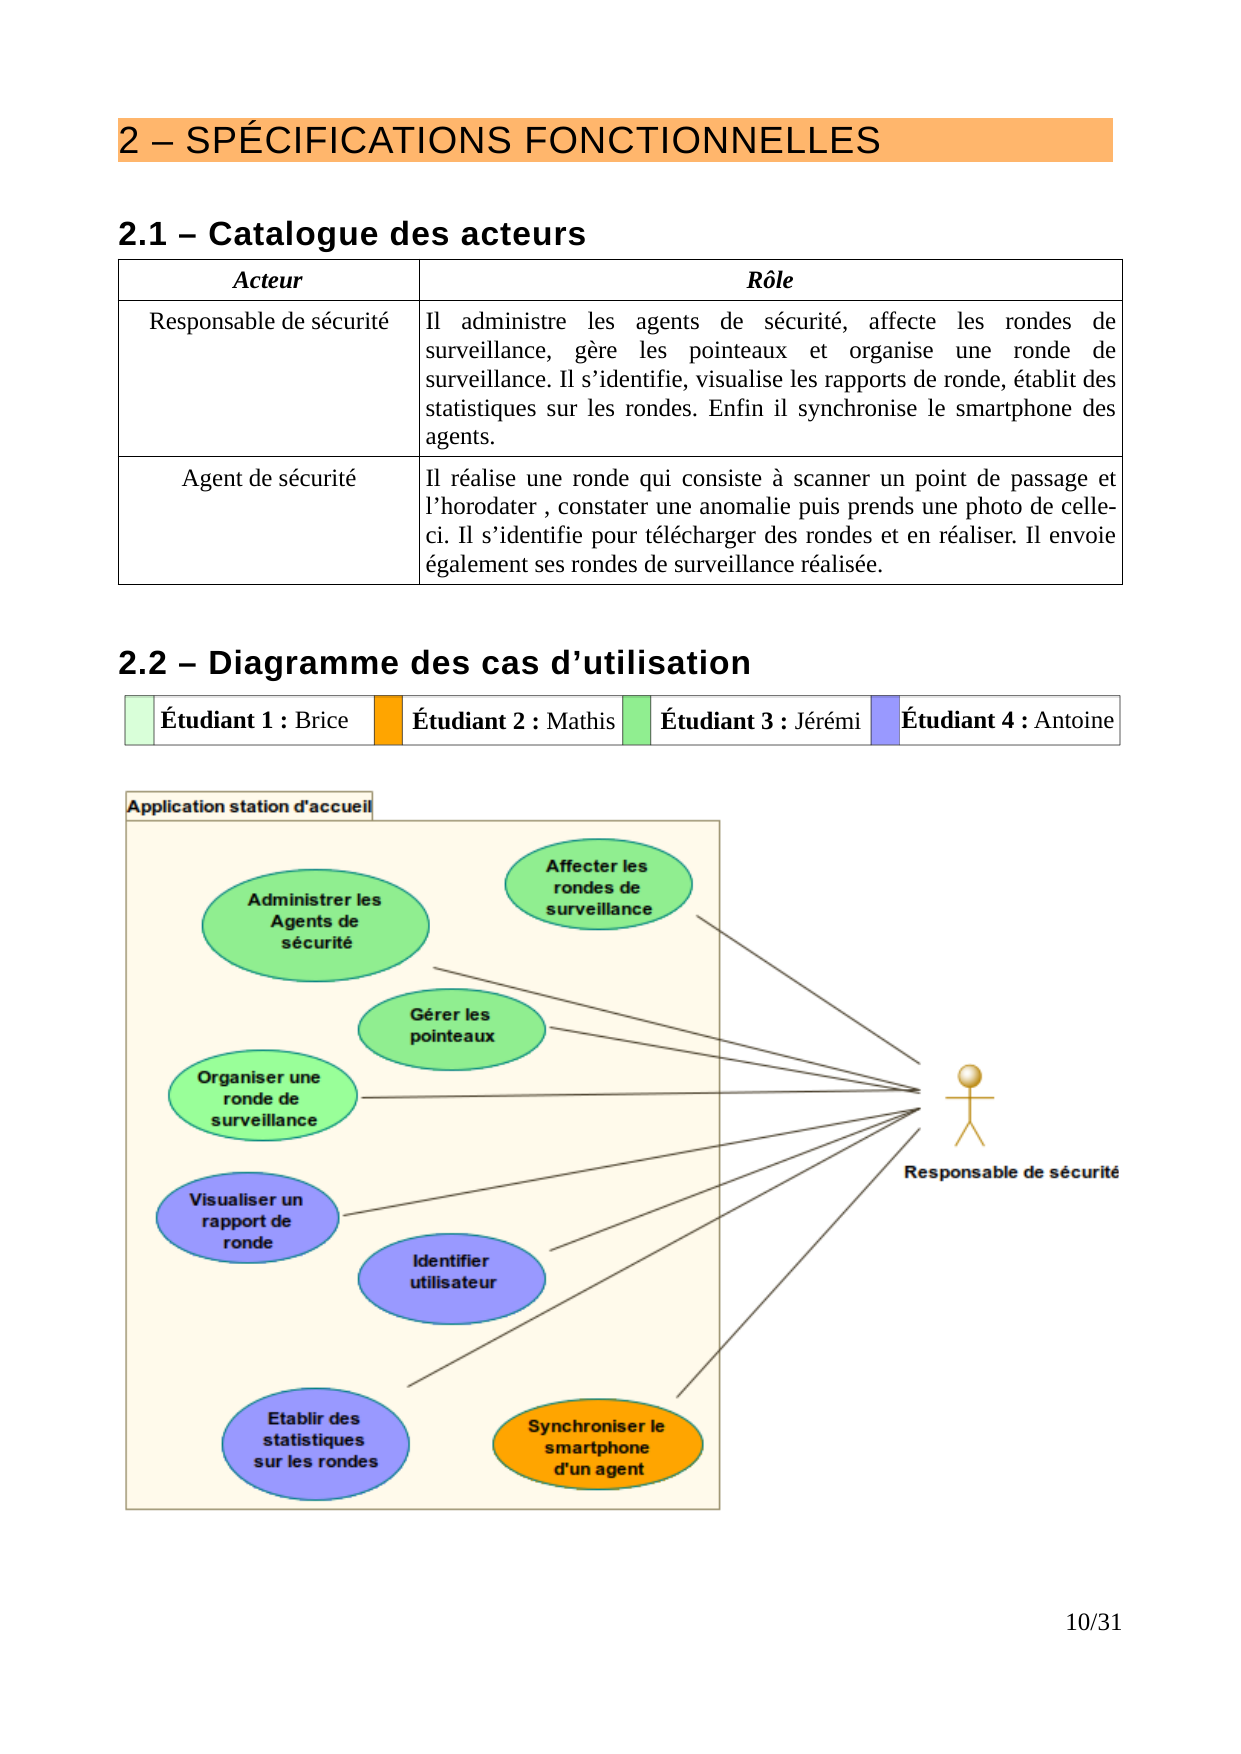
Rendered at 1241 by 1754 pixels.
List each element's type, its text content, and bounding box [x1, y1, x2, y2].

subtitle 2.2 – Diagramme des cas d’utilisation [118, 642, 1122, 681]
picture [118, 687, 1122, 746]
table_header Acteur [119, 260, 419, 300]
subtitle 2 – SPÉCIFICATIONS FONCTIONNELLES [118, 118, 1122, 162]
table_cell Il réalise une ronde qui consiste à scanner un point de passage et l’horodater , constater une anomalie puis prends une photo de celle-ci. Il s’identifie pour télécharger des rondes et en réaliser. Il envoie également ses rondes de surveillance réalisée. [420, 457, 1122, 583]
table_cell Agent de sécurité [119, 457, 419, 583]
table_cell Responsable de sécurité [119, 301, 419, 456]
picture [121, 782, 1119, 1512]
table_cell Il administre les agents de sécurité, affecte les rondes de surveillance, gère les pointeaux et organise une ronde de surveillance. Il s’identifie, visualise les rapports de ronde, établit des statistiques sur les rondes. Enfin il synchronise le smartphone des agents. [420, 301, 1122, 456]
subtitle 2.1 – Catalogue des acteurs [118, 213, 1122, 252]
table_header Rôle [420, 260, 1122, 300]
